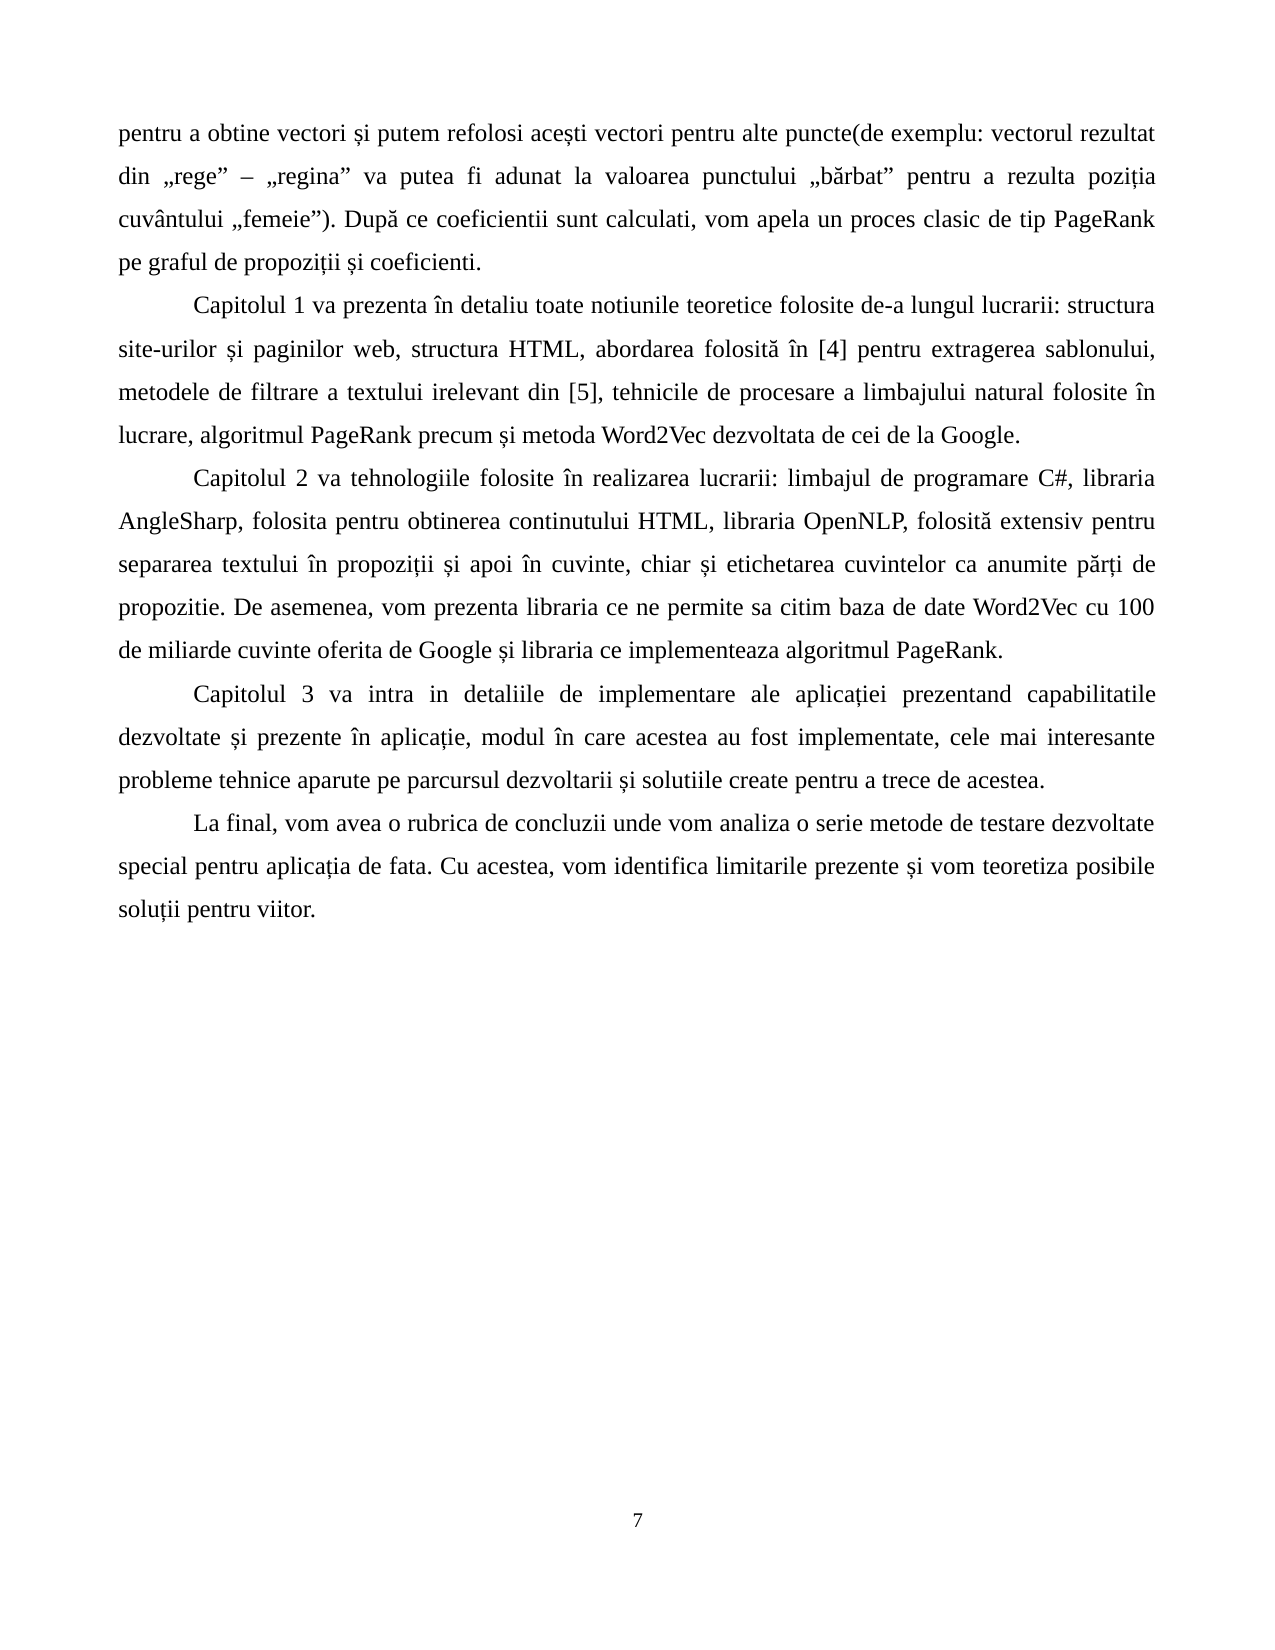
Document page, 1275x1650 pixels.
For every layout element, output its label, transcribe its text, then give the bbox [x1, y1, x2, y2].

text Capitolul 2 va tehnologiile folosite în realizarea lucrarii: limbajul de programare C#, libraria AngleSharp, folosita pentru obtinerea continutului HTML, libraria OpenNLP, folosită extensiv pentru separarea textului în propoziții și apoi în cuvinte, chiar și etichetarea cuvintelor ca anumite părți de propozitie. De asemenea, vom prezenta libraria ce ne permite sa citim baza de date Word2Vec cu 100 de miliarde cuvinte oferita de Google și libraria ce implementeaza algoritmul PageRank. [118, 463, 1157, 664]
text Capitolul 1 va prezenta în detaliu toate notiunile teoretice folosite de-a lungul lucrarii: structura site-urilor și paginilor web, structura HTML, abordarea folosită în [4] pentru extragerea sablonului, metodele de filtrare a textului irelevant din [5], tehnicile de procesare a limbajului natural folosite în lucrare, algoritmul PageRank precum și metoda Word2Vec dezvoltata de cei de la Google. [118, 291, 1157, 449]
text pentru a obtine vectori și putem refolosi acești vectori pentru alte puncte(de exemplu: vectorul rezultat din „rege” – „regina” va putea fi adunat la valoarea punctului „bărbat” pentru a rezulta poziția cuvântului „femeie”). După ce coeficientii sunt calculati, vom apela un proces clasic de tip PageRank pe graful de propoziții și coeficienti. [118, 118, 1157, 276]
text La final, vom avea o rubrica de concluzii unde vom analiza o serie metode de testare dezvoltate special pentru aplicația de fata. Cu acestea, vom identifica limitarile prezente și vom teoretiza posibile soluții pentru viitor. [118, 808, 1157, 923]
text Capitolul 3 va intra in detaliile de implementare ale aplicației prezentand capabilitatile dezvoltate și prezente în aplicație, modul în care acestea au fost implementate, cele mai interesante probleme tehnice aparute pe parcursul dezvoltarii și solutiile create pentru a trece de acestea. [118, 679, 1157, 794]
